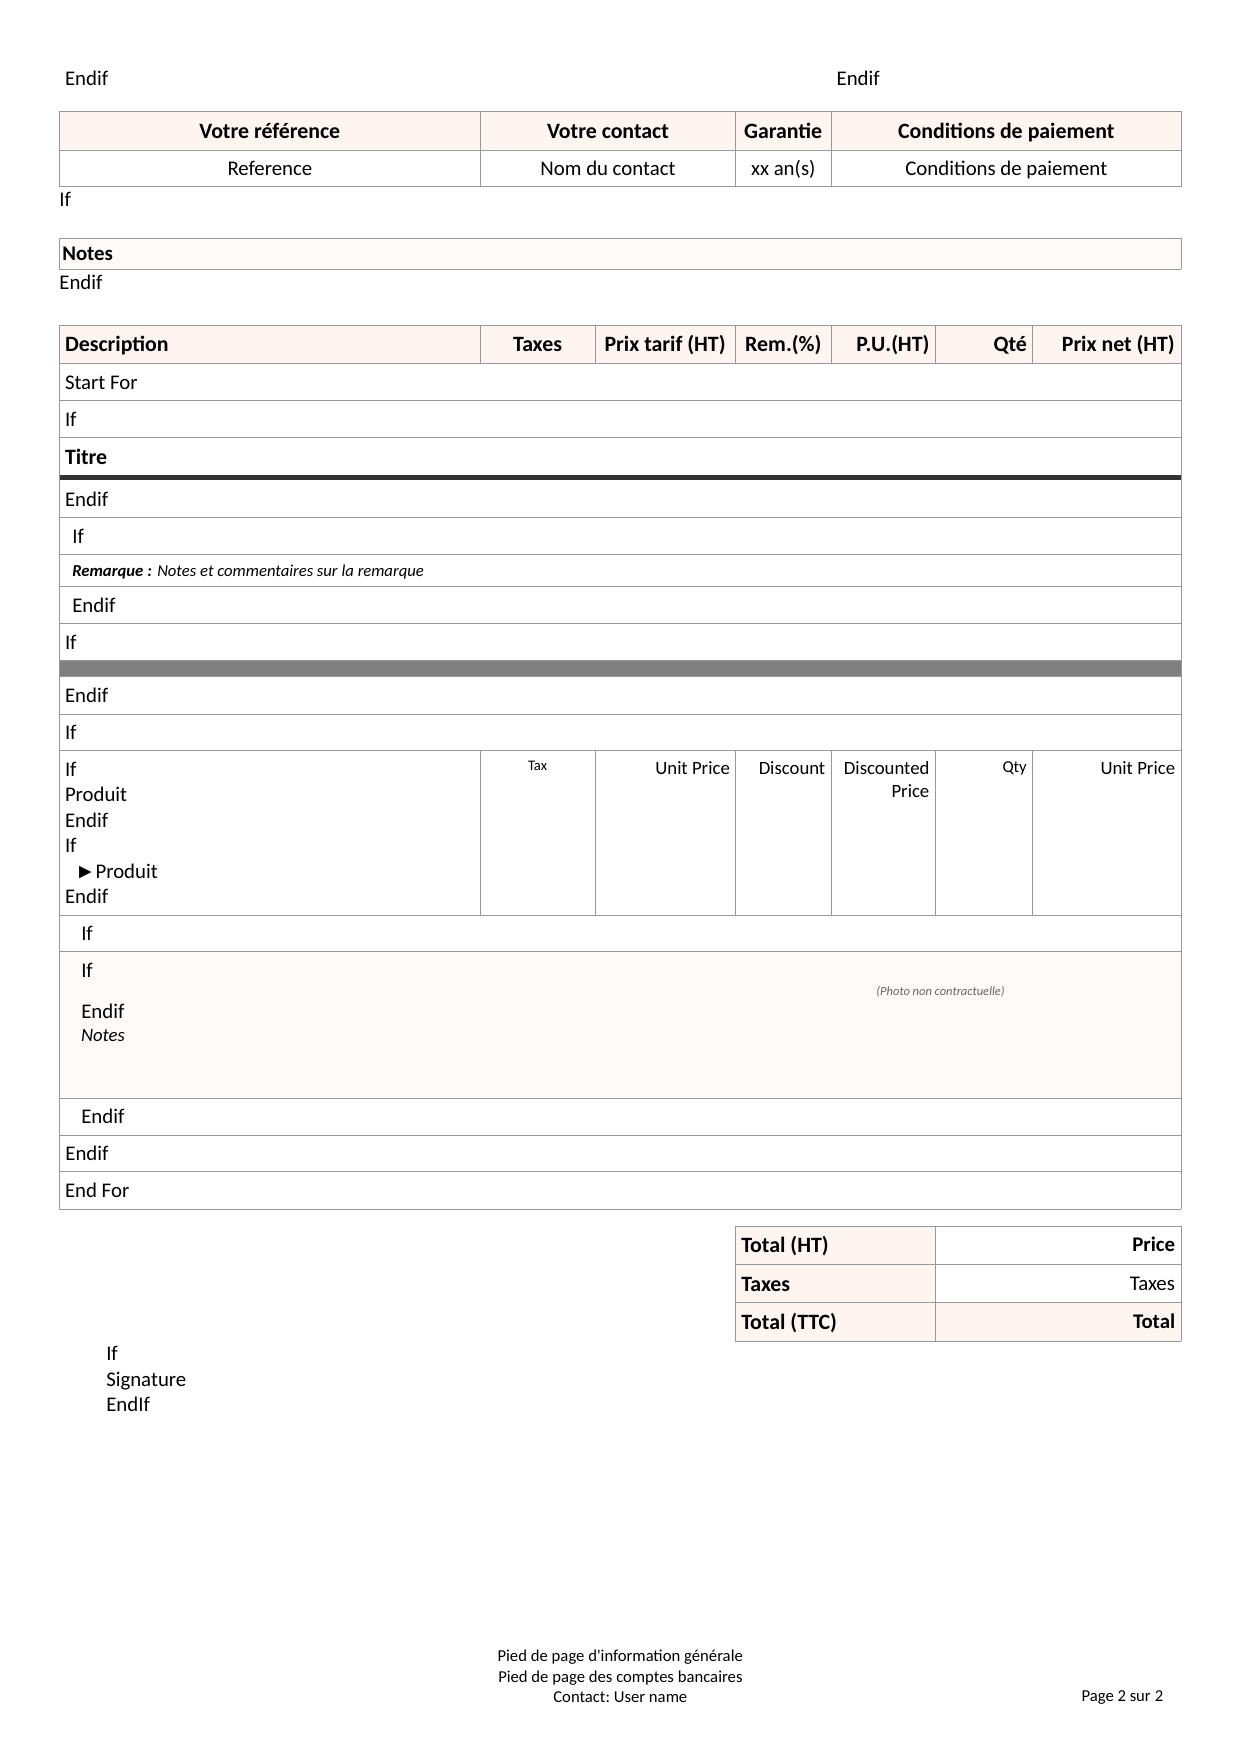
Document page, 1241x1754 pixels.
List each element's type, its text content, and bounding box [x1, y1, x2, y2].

table_cell Qty [936, 751, 1032, 914]
table_header Price [936, 1227, 1181, 1264]
table_header P.U.(HT) [832, 326, 935, 363]
table_cell Unit Price [1033, 751, 1181, 914]
table_cell Discounted Price [832, 751, 935, 914]
table_cell Discount [736, 751, 831, 914]
table_cell If [60, 715, 1181, 750]
table_cell End For [60, 1172, 1181, 1208]
table_cell Total (TTC) [736, 1303, 935, 1341]
table_header Votre référence [60, 112, 480, 149]
table_cell Endif [60, 1136, 1181, 1171]
table_header Description [60, 326, 480, 363]
table_header Taxes [481, 326, 595, 363]
text Endif [59, 270, 1181, 294]
table_cell Remarque : Notes et commentaires sur la remarque [60, 555, 1181, 586]
table_cell Endif [60, 677, 1181, 713]
table_cell Total [936, 1303, 1181, 1341]
text Signature [106, 1366, 1181, 1391]
table_cell Reference [60, 151, 480, 186]
table_cell Endif [60, 480, 1181, 517]
table_header Total (HT) [736, 1227, 935, 1264]
table_cell Nom du contact [481, 151, 735, 186]
table_cell Endif [60, 1099, 1181, 1134]
table_header Garantie [736, 112, 831, 149]
table_cell Taxes [936, 1265, 1181, 1302]
table_cell Unit Price [596, 751, 735, 914]
table_cell Taxes [736, 1265, 935, 1302]
table_header Prix tarif (HT) [596, 326, 735, 363]
table_header Rem.(%) [736, 326, 831, 363]
table_cell xx an(s) [736, 151, 831, 186]
table_cell If (Photo non contractuelle) Endif Notes [60, 952, 1181, 1097]
text If [59, 187, 1181, 212]
table_header Endif [831, 59, 1181, 96]
table_header Votre contact [481, 112, 735, 149]
table_header Endif [59, 59, 831, 96]
table_header Conditions de paiement [832, 112, 1181, 149]
table_cell If [60, 624, 1181, 660]
text EndIf [106, 1391, 1181, 1417]
table_cell Tax [481, 751, 595, 914]
table_header Prix net (HT) [1033, 326, 1181, 363]
table_cell If Produit Endif If ►Produit Endif [60, 751, 480, 914]
table_cell Titre [60, 438, 1181, 475]
table_cell [60, 661, 1181, 676]
table_cell If [60, 401, 1181, 437]
table_cell Start For [60, 364, 1181, 400]
text If [106, 1341, 1181, 1366]
table_cell If [60, 518, 1181, 554]
table_cell If [60, 916, 1181, 951]
text Notes [60, 239, 1181, 269]
table_cell Conditions de paiement [832, 151, 1181, 186]
table_cell Endif [60, 587, 1181, 623]
table_header Qté [936, 326, 1032, 363]
